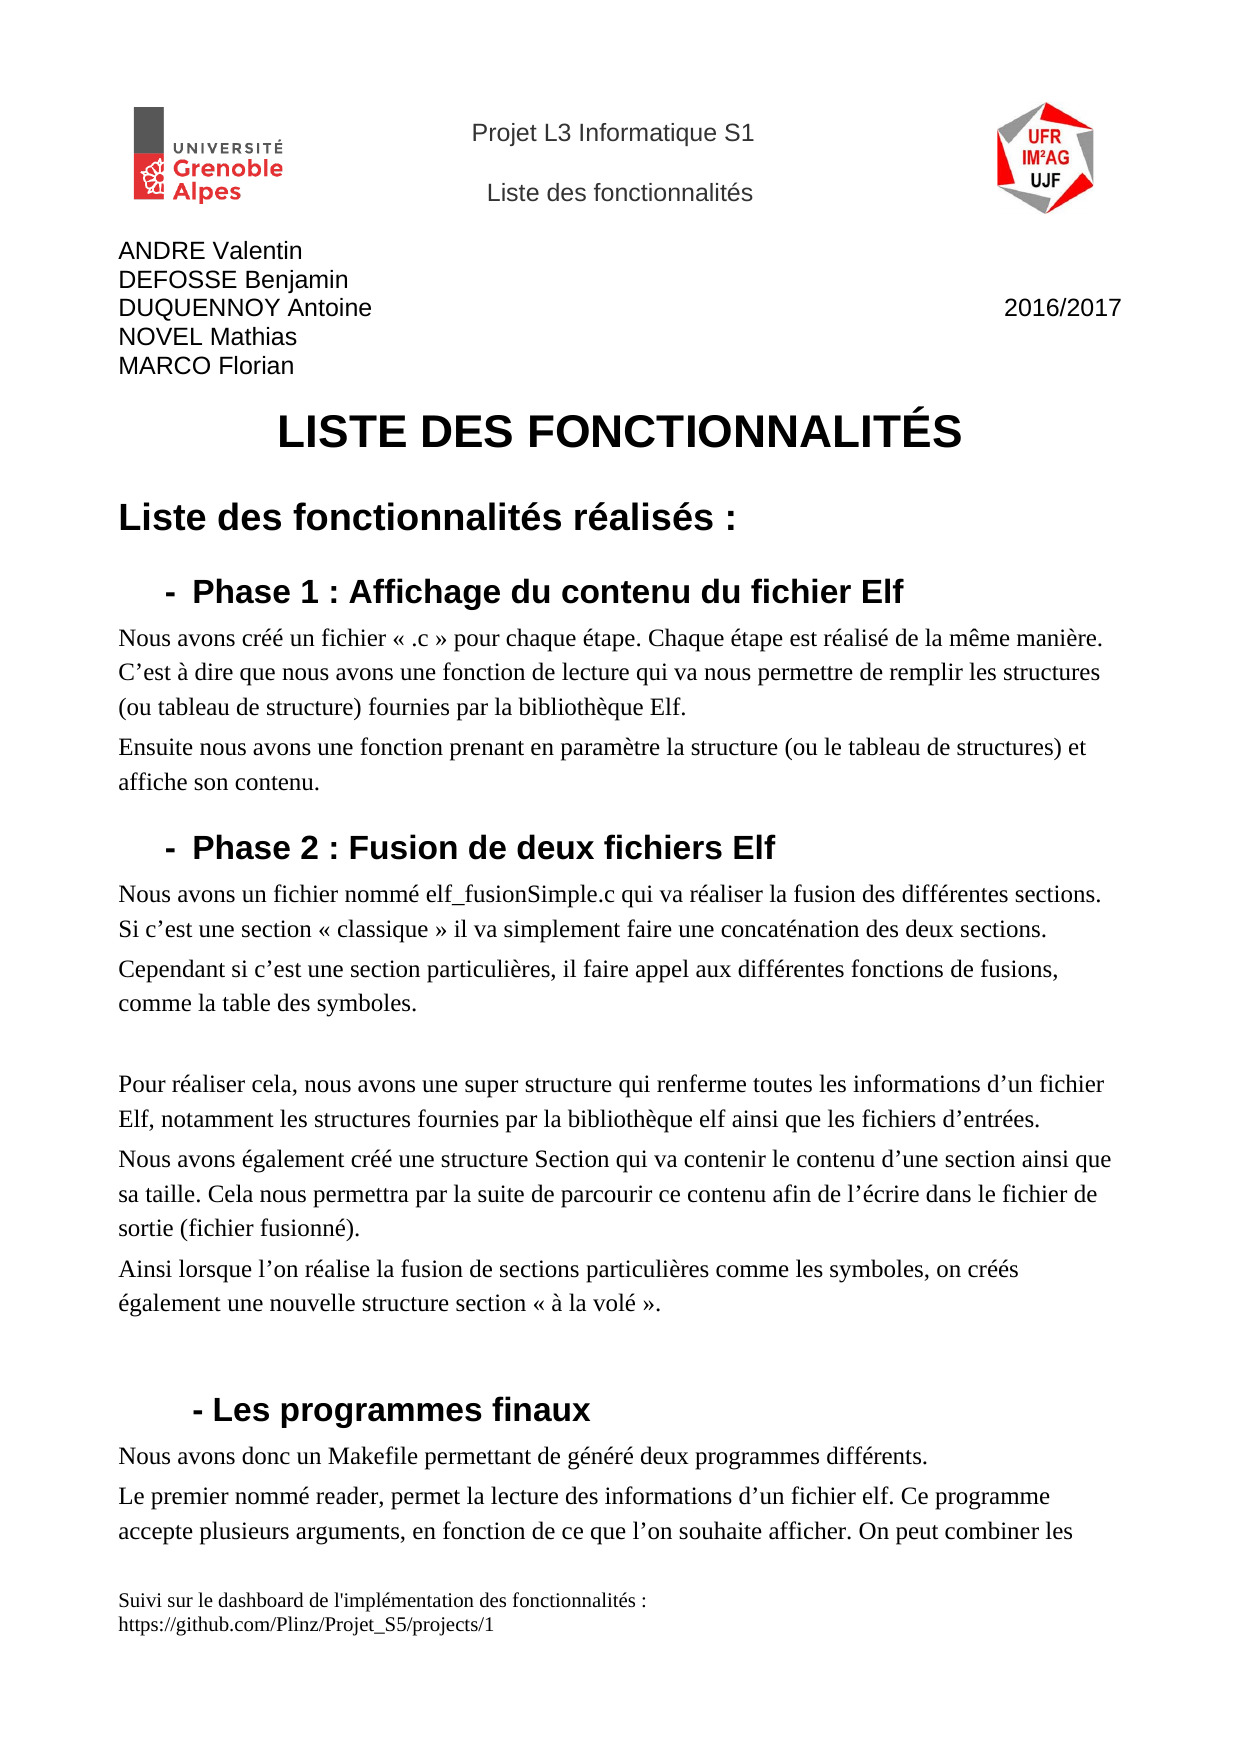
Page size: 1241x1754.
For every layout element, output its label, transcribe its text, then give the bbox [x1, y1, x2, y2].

picture [133, 107, 283, 204]
text ANDRE Valentin [118, 236, 1122, 264]
subtitle - Phase 2 : Fusion de deux fichiers Elf [118, 828, 1122, 867]
subtitle Liste des fonctionnalités réalisés : [118, 495, 1122, 538]
text NOVEL Mathias [118, 322, 1122, 351]
text Ensuite nous avons une fonction prenant en paramètre la structure (ou le tableau de structures) et affiche son contenu. [118, 732, 1122, 796]
text MARCO Florian [118, 351, 1122, 379]
subtitle - Les programmes finaux [118, 1390, 1122, 1428]
text DEFOSSE Benjamin [118, 264, 1122, 293]
picture [997, 102, 1094, 214]
subtitle LISTE DES FONCTIONNALITÉS [118, 404, 1122, 457]
subtitle - Phase 1 : Affichage du contenu du fichier Elf [118, 572, 1122, 610]
text Ainsi lorsque l’on réalise la fusion de sections particulières comme les symboles, on créés également une nouvelle structure section « à la volé ». [118, 1254, 1122, 1317]
text Nous avons un fichier nommé elf_fusionSimple.c qui va réaliser la fusion des différentes sections. Si c’est une section « classique » il va simplement faire une concaténation des deux sections. [118, 879, 1122, 942]
text Nous avons également créé une structure Section qui va contenir le contenu d’une section ainsi que sa taille. Cela nous permettra par la suite de parcourir ce contenu afin de l’écrire dans le fichier de sortie (fichier fusionné). [118, 1144, 1122, 1242]
text Le premier nommé reader, permet la lecture des informations d’un fichier elf. Ce programme accepte plusieurs arguments, en fonction de ce que l’on souhaite afficher. On peut combiner les [118, 1481, 1122, 1544]
text DUQUENNOY Antoine 2016/2017 [118, 293, 1122, 322]
text Cependant si c’est une section particulières, il faire appel aux différentes fonctions de fusions, comme la table des symboles. [118, 954, 1122, 1017]
text Pour réaliser cela, nous avons une super structure qui renferme toutes les informations d’un fichier Elf, notamment les structures fournies par la bibliothèque elf ainsi que les fichiers d’entrées. [118, 1069, 1122, 1133]
text Nous avons créé un fichier « .c » pour chaque étape. Chaque étape est réalisé de la même manière. C’est à dire que nous avons une fonction de lecture qui va nous permettre de remplir les structures (ou tableau de structure) fournies par la bibliothèque Elf. [118, 623, 1122, 721]
text Nous avons donc un Makefile permettant de généré deux programmes différents. [118, 1441, 1122, 1470]
